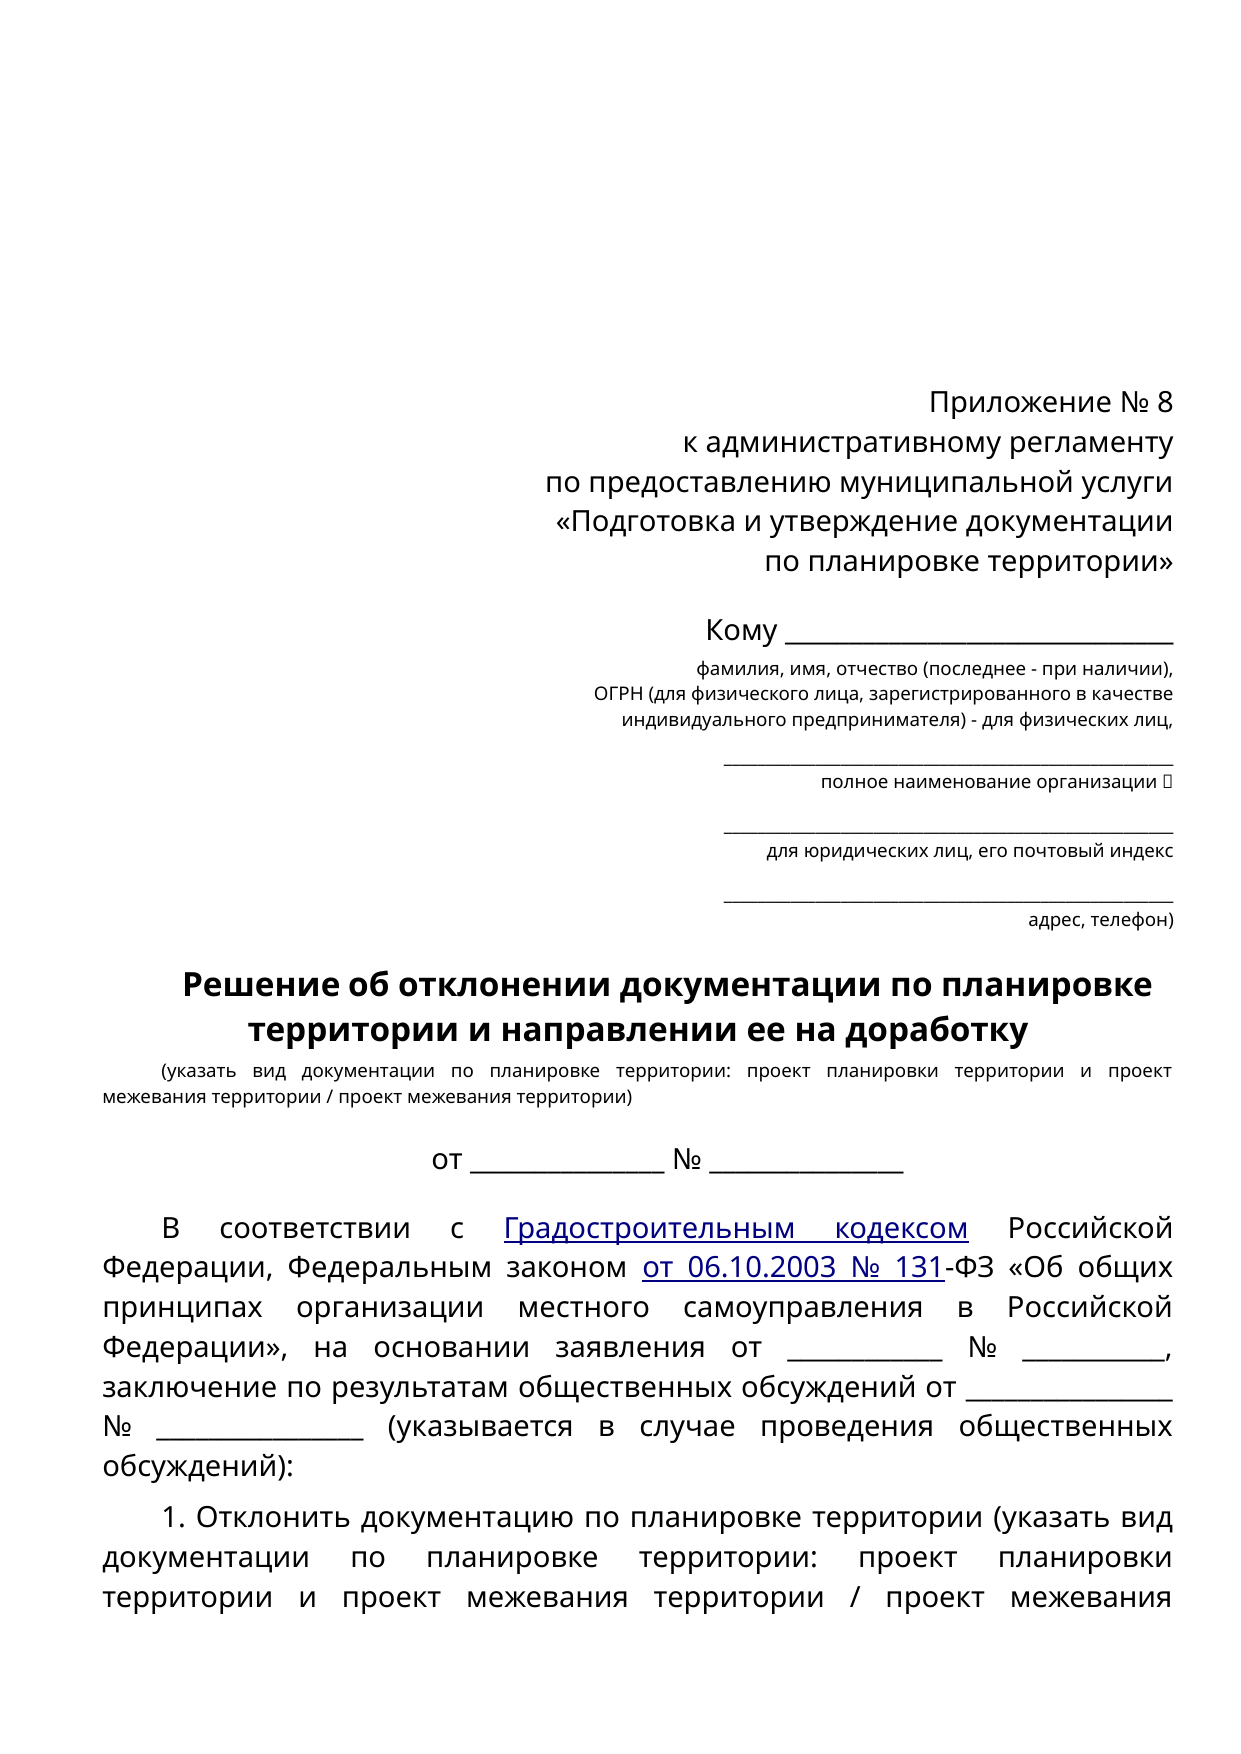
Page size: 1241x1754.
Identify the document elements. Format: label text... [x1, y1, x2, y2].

text полное наименование организации  [397, 768, 1173, 794]
text по предоставлению муниципальной услуги [102, 461, 1173, 501]
text индивидуального предпринимателя) - для физических лиц, [397, 706, 1173, 731]
text к административному регламенту [102, 421, 1173, 461]
text адрес, телефон) [397, 906, 1173, 931]
text Кому ______________________________ [397, 609, 1173, 649]
text Решение об отклонении документации по планировке территории и направлении ее на доработку [102, 961, 1173, 1052]
text Приложение № 8 [102, 381, 1173, 421]
text по планировке территории» [102, 540, 1173, 580]
text ______________________________________________________ [397, 812, 1173, 837]
text от _______________ № _______________ [102, 1138, 1173, 1178]
text «Подготовка и утверждение документации [102, 501, 1173, 540]
text (указать вид документации по планировке территории: проект планировки территории и проект межевания территории / проект межевания территории) [102, 1057, 1173, 1108]
text В соответствии с Градостроительным кодексом Российской Федерации, Федеральным законом от 06.10.2003 № 131-ФЗ «Об общих принципах организации местного самоуправления в Российской Федерации», на основании заявления от ____________ № ___________, заключение по результатам общественных обсуждений от ________________ № ________________ (указывается в случае проведения общественных обсуждений): [102, 1207, 1173, 1485]
text ______________________________________________________ [397, 880, 1173, 906]
text для юридических лиц, его почтовый индекс [102, 837, 1173, 863]
text ОГРН (для физического лица, зарегистрированного в качестве [397, 680, 1173, 706]
text фамилия, имя, отчество (последнее - при наличии), [397, 655, 1173, 680]
text ______________________________________________________ [397, 743, 1173, 768]
text 1. Отклонить документацию по планировке территории (указать вид документации по планировке территории: проект планировки территории и проект межевания территории / проект межевания [102, 1497, 1173, 1616]
